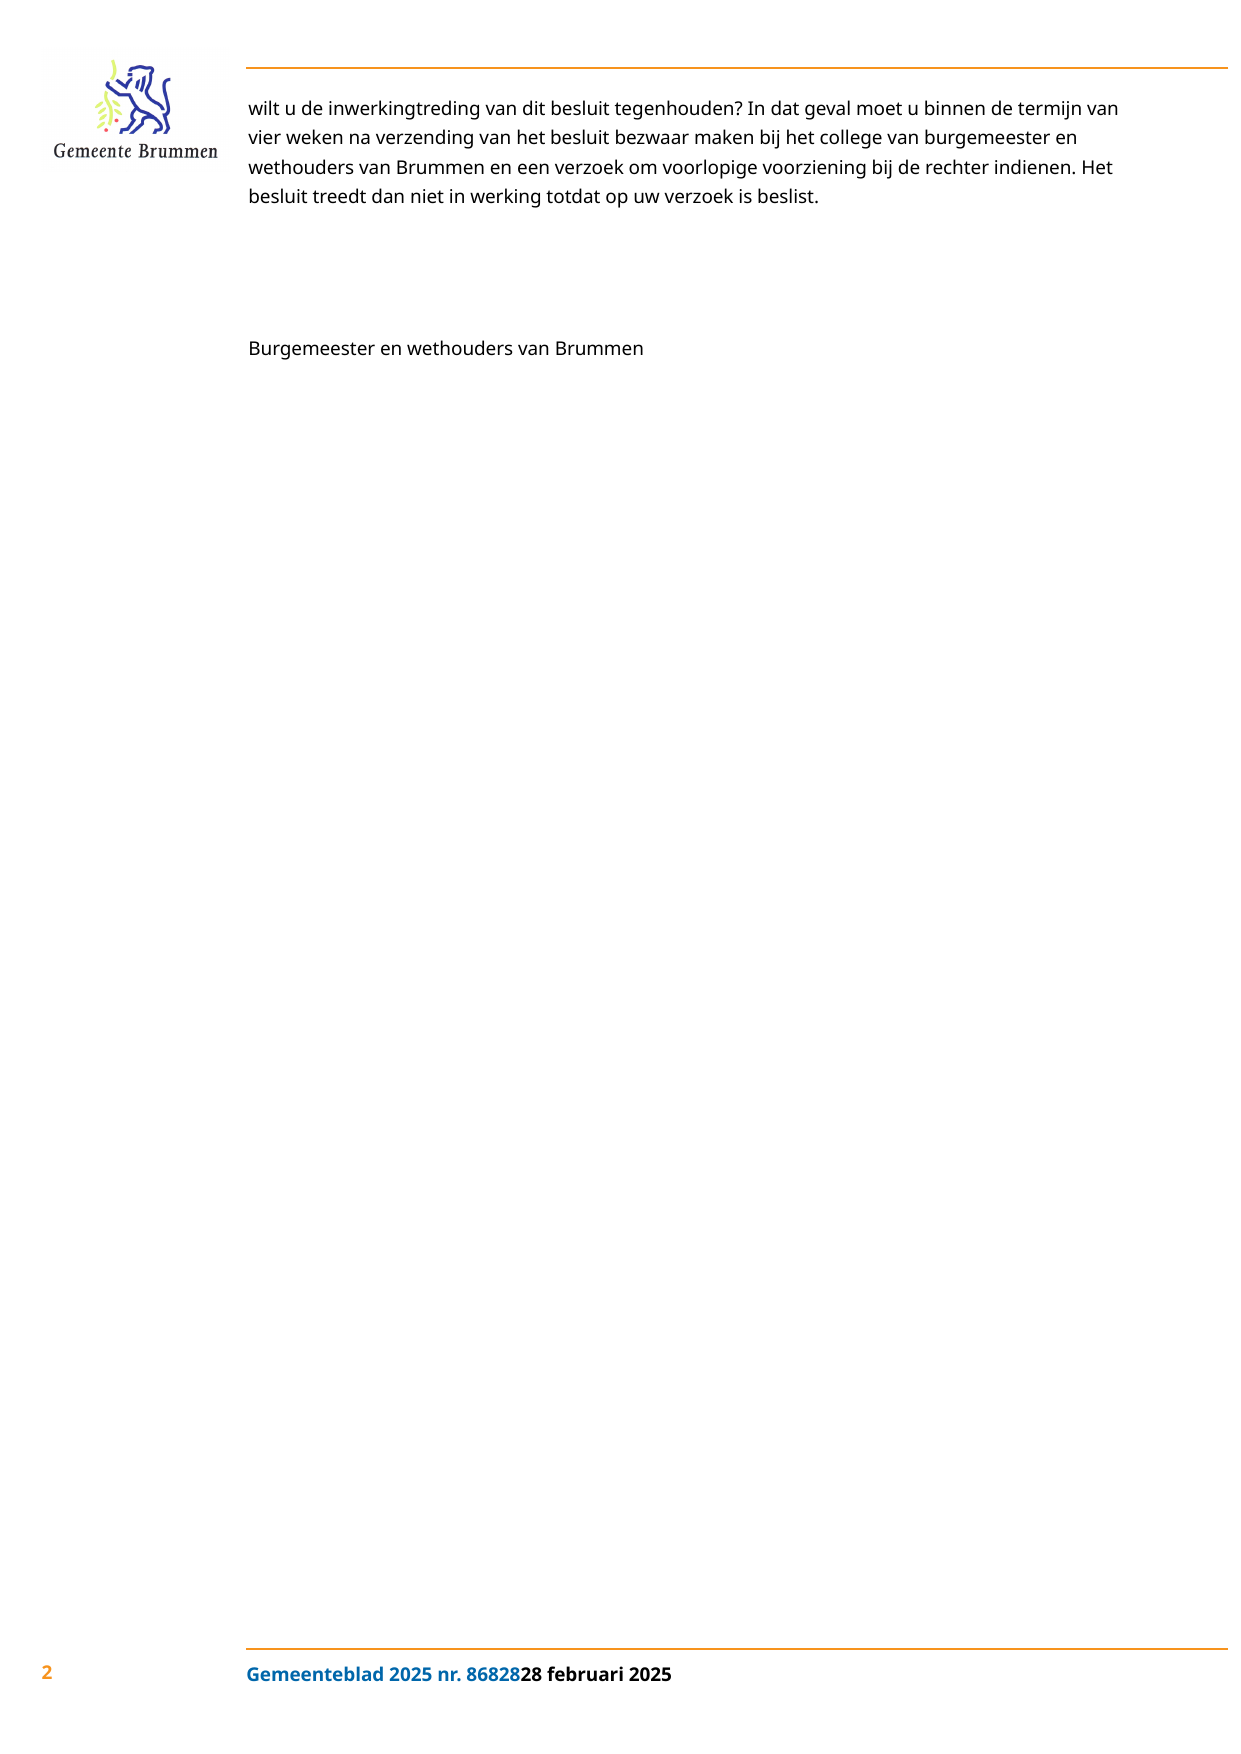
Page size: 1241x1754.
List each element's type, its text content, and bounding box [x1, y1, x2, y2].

text Burgemeester en wethouders van Brummen [248, 335, 1152, 361]
picture [41, 47, 231, 172]
text wilt u de inwerkingtreding van dit besluit tegenhouden? In dat geval moet u binnen de termijn van vier weken na verzending van het besluit bezwaar maken bij het college van burgemeester en wethouders van Brummen en een verzoek om voorlopige voorziening bij de rechter indienen. Het besluit treedt dan niet in werking totdat op uw verzoek is beslist. [248, 95, 1152, 209]
